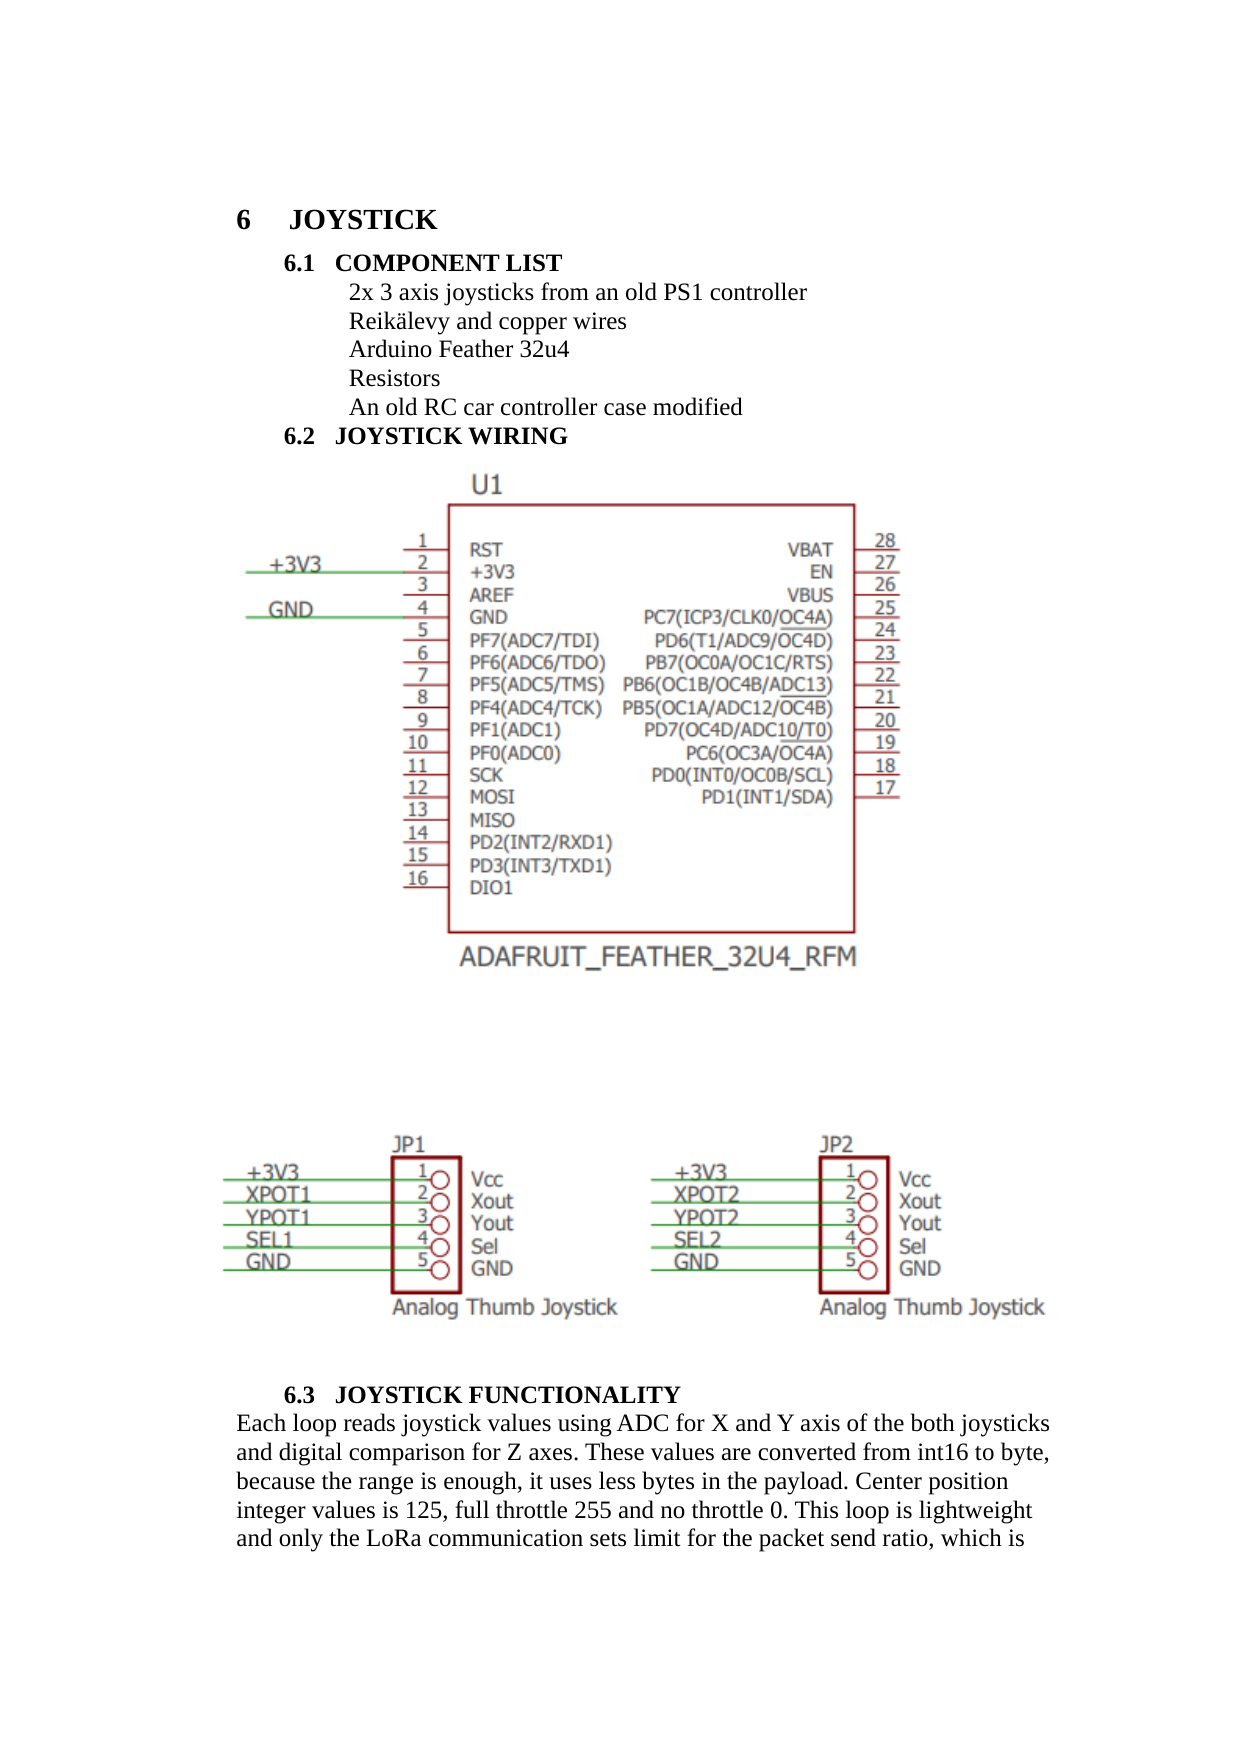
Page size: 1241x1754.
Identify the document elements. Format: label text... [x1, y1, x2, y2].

subtitle Component list [283, 248, 1063, 277]
text Each loop reads joystick values using ADC for X and Y axis of the both joysticks and digital comparison for Z axes. These values are converted from int16 to byte, because the range is enough, it uses less bytes in the payload. Center position integer values is 125, full throttle 255 and no throttle 0. This loop is lightweight and only the LoRa communication sets limit for the packet send ratio, which is [236, 1408, 1063, 1552]
list Arduino Feather 32u4 [311, 334, 1063, 363]
list An old RC car controller case modified [311, 392, 1063, 421]
list Reikälevy and copper wires [311, 306, 1063, 334]
list Resistors [311, 363, 1063, 392]
subtitle Joystick [236, 202, 1063, 236]
list 2x 3 axis joysticks from an old PS1 controller [311, 277, 1063, 306]
subtitle joystick wiring [283, 421, 1063, 449]
picture [214, 449, 1085, 1351]
subtitle Joystick functionality [283, 1380, 1063, 1408]
